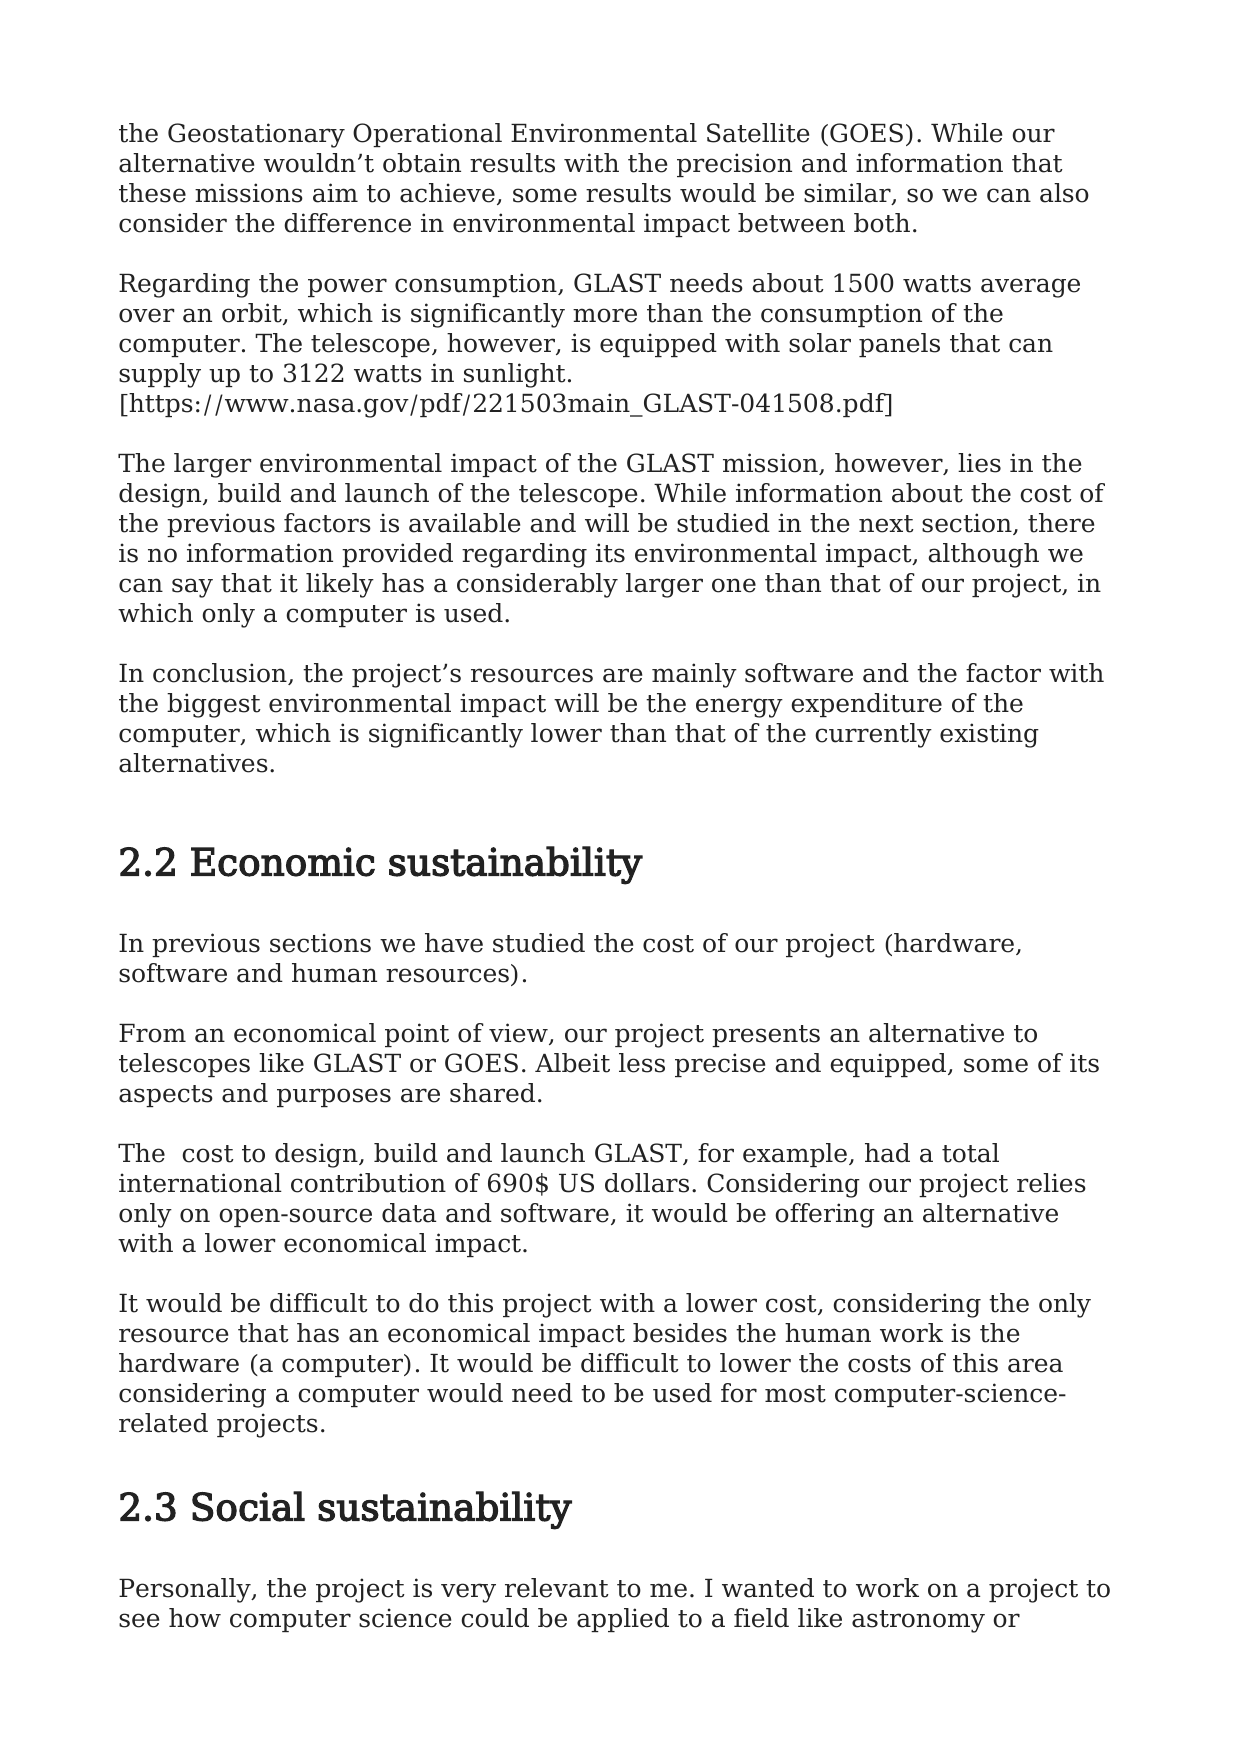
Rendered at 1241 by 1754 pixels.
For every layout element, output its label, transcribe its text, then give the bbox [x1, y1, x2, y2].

text Regarding the power consumption, GLAST needs about 1500 watts average over an orbit, which is significantly more than the consumption of the computer. The telescope, however, is equipped with solar panels that can supply up to 3122 watts in sunlight. [https://www.nasa.gov/pdf/221503main_GLAST-041508.pdf] [118, 268, 1122, 418]
text the Geostationary Operational Environmental Satellite (GOES). While our alternative wouldn’t obtain results with the precision and information that these missions aim to achieve, some results would be similar, so we can also consider the difference in environmental impact between both. [118, 118, 1122, 238]
text 2.2 Economic sustainability [118, 838, 1122, 883]
text In previous sections we have studied the cost of our project (hardware, software and human resources). [118, 928, 1122, 988]
text The cost to design, build and launch GLAST, for example, had a total international contribution of 690$ US dollars. Considering our project relies only on open-source data and software, it would be offering an alternative with a lower economical impact. [118, 1138, 1122, 1258]
text The larger environmental impact of the GLAST mission, however, lies in the design, build and launch of the telescope. While information about the cost of the previous factors is available and will be studied in the next section, there is no information provided regarding its environmental impact, although we can say that it likely has a considerably larger one than that of our project, in which only a computer is used. [118, 448, 1122, 628]
text Personally, the project is very relevant to me. I wanted to work on a project to see how computer science could be applied to a field like astronomy or [118, 1573, 1122, 1633]
text It would be difficult to do this project with a lower cost, considering the only resource that has an economical impact besides the human work is the hardware (a computer). It would be difficult to lower the costs of this area considering a computer would need to be used for most computer-science-related projects. [118, 1288, 1122, 1438]
text In conclusion, the project’s resources are mainly software and the factor with the biggest environmental impact will be the energy expenditure of the computer, which is significantly lower than that of the currently existing alternatives. [118, 658, 1122, 778]
text 2.3 Social sustainability [118, 1483, 1122, 1528]
text From an economical point of view, our project presents an alternative to telescopes like GLAST or GOES. Albeit less precise and equipped, some of its aspects and purposes are shared. [118, 1018, 1122, 1108]
